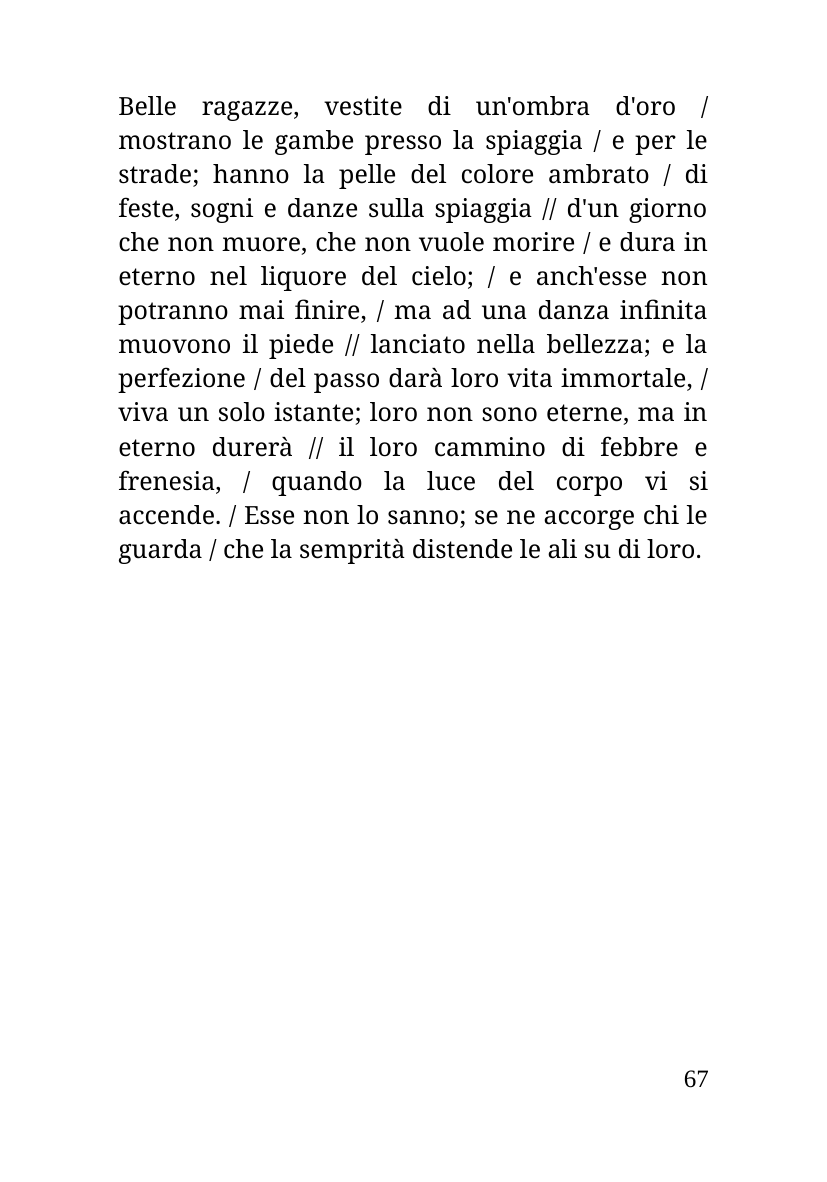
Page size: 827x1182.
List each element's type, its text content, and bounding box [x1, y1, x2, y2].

text Belle ragazze, vestite di un'ombra d'oro / mostrano le gambe presso la spiaggia / e per le strade; hanno la pelle del colore ambrato / di feste, sogni e danze sulla spiaggia // d'un giorno che non muore, che non vuole morire / e dura in eterno nel liquore del cielo; / e anch'esse non potranno mai finire, / ma ad una danza infinita muovono il piede // lanciato nella bellezza; e la perfezione / del passo darà loro vita immortale, / viva un solo istante; loro non sono eterne, ma in eterno durerà // il loro cammino di febbre e frenesia, / quando la luce del corpo vi si accende. / Esse non lo sanno; se ne accorge chi le guarda / che la semprità distende le ali su di loro. [118, 88, 709, 565]
